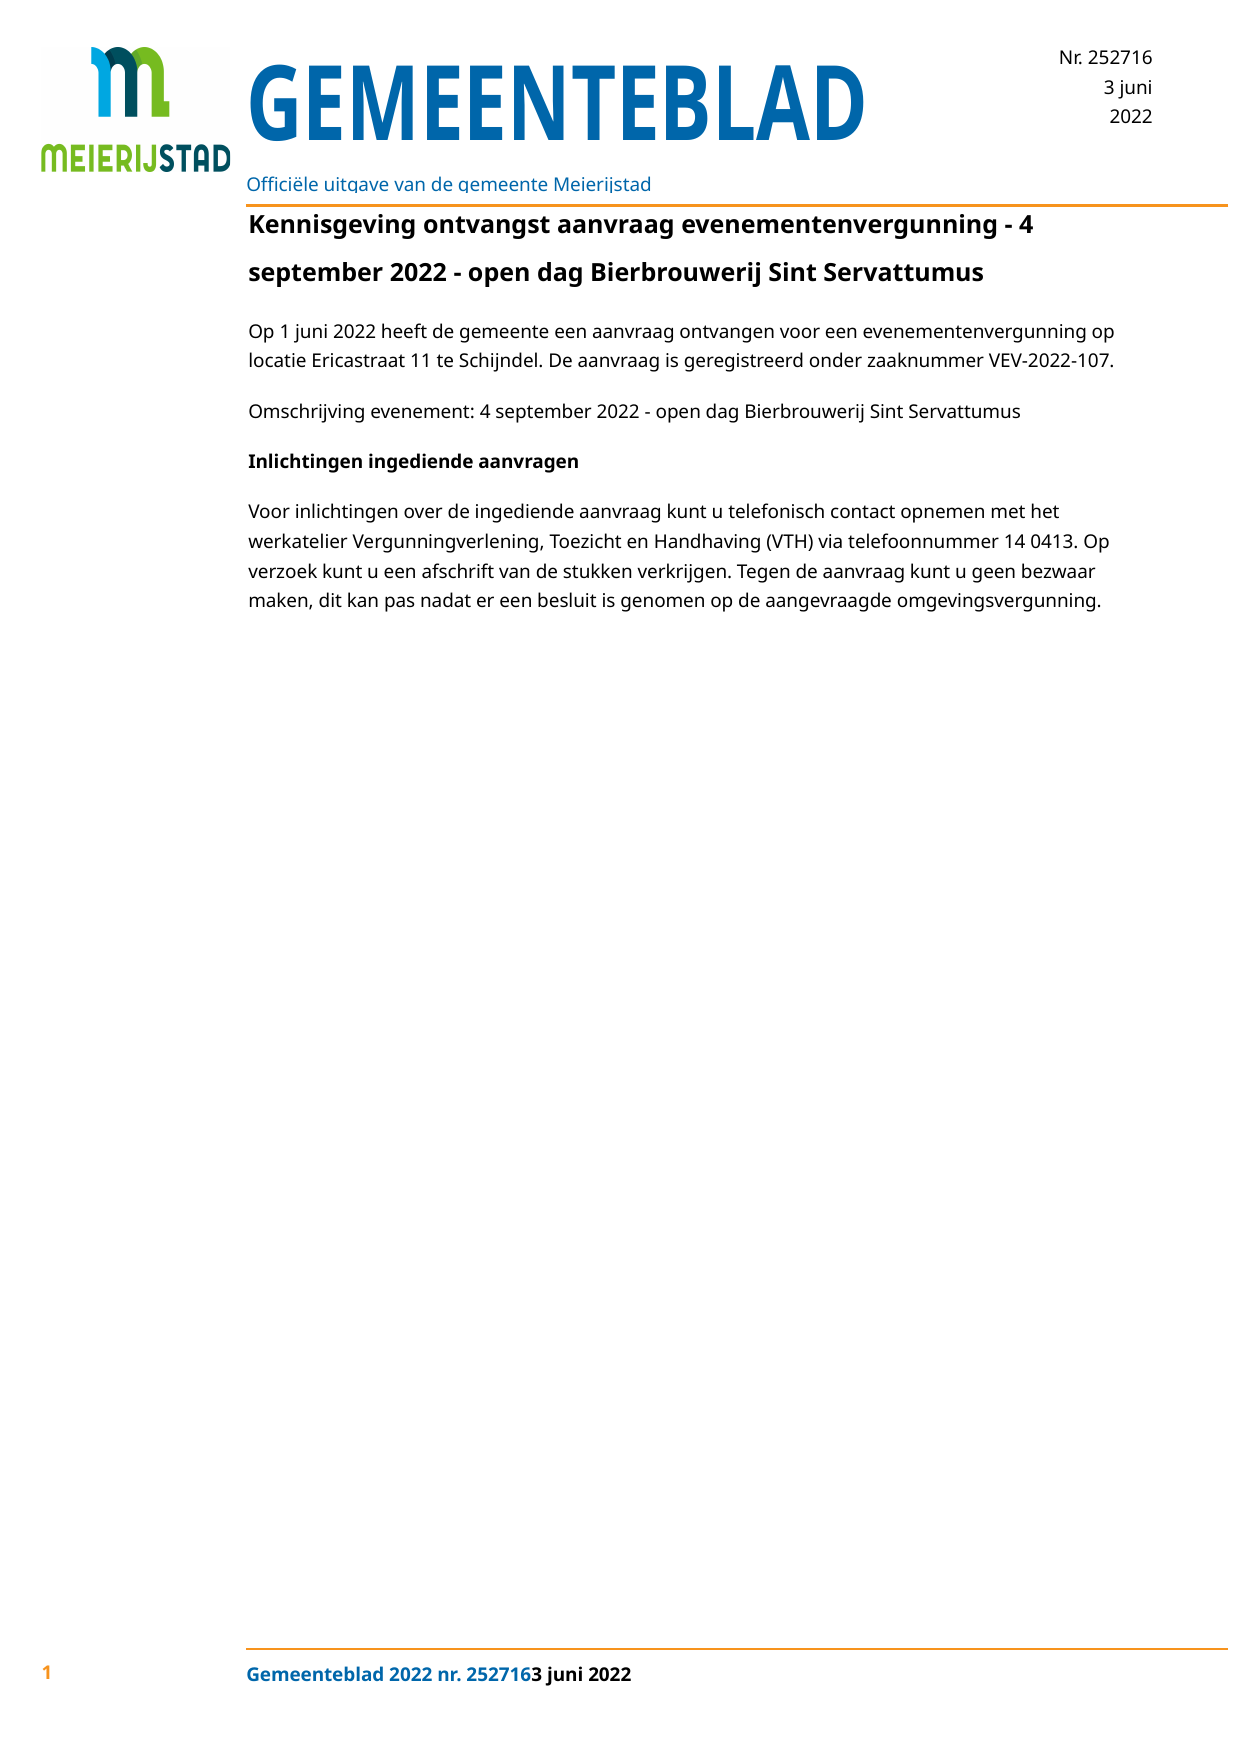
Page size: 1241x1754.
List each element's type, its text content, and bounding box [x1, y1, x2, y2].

picture [41, 47, 231, 172]
text Inlichtingen ingediende aanvragen [248, 448, 1152, 474]
text Op 1 juni 2022 heeft de gemeente een aanvraag ontvangen voor een evenementenvergunning op locatie Ericastraat 11 te Schijndel. De aanvraag is geregistreerd onder zaaknummer VEV-2022-107. [248, 318, 1152, 373]
text Kennisgeving ontvangst aanvraag evenementenvergunning - 4 september 2022 - open dag Bierbrouwerij Sint Servattumus [248, 207, 1152, 288]
text Omschrijving evenement: 4 september 2022 - open dag Bierbrouwerij Sint Servattumus [248, 398, 1152, 424]
text Voor inlichtingen over de ingediende aanvraag kunt u telefonisch contact opnemen met het werkatelier Vergunningverlening, Toezicht en Handhaving (VTH) via telefoonnummer 14 0413. Op verzoek kunt u een afschrift van de stukken verkrijgen. Tegen de aanvraag kunt u geen bezwaar maken, dit kan pas nadat er een besluit is genomen op de aangevraagde omgevingsvergunning. [248, 499, 1152, 613]
